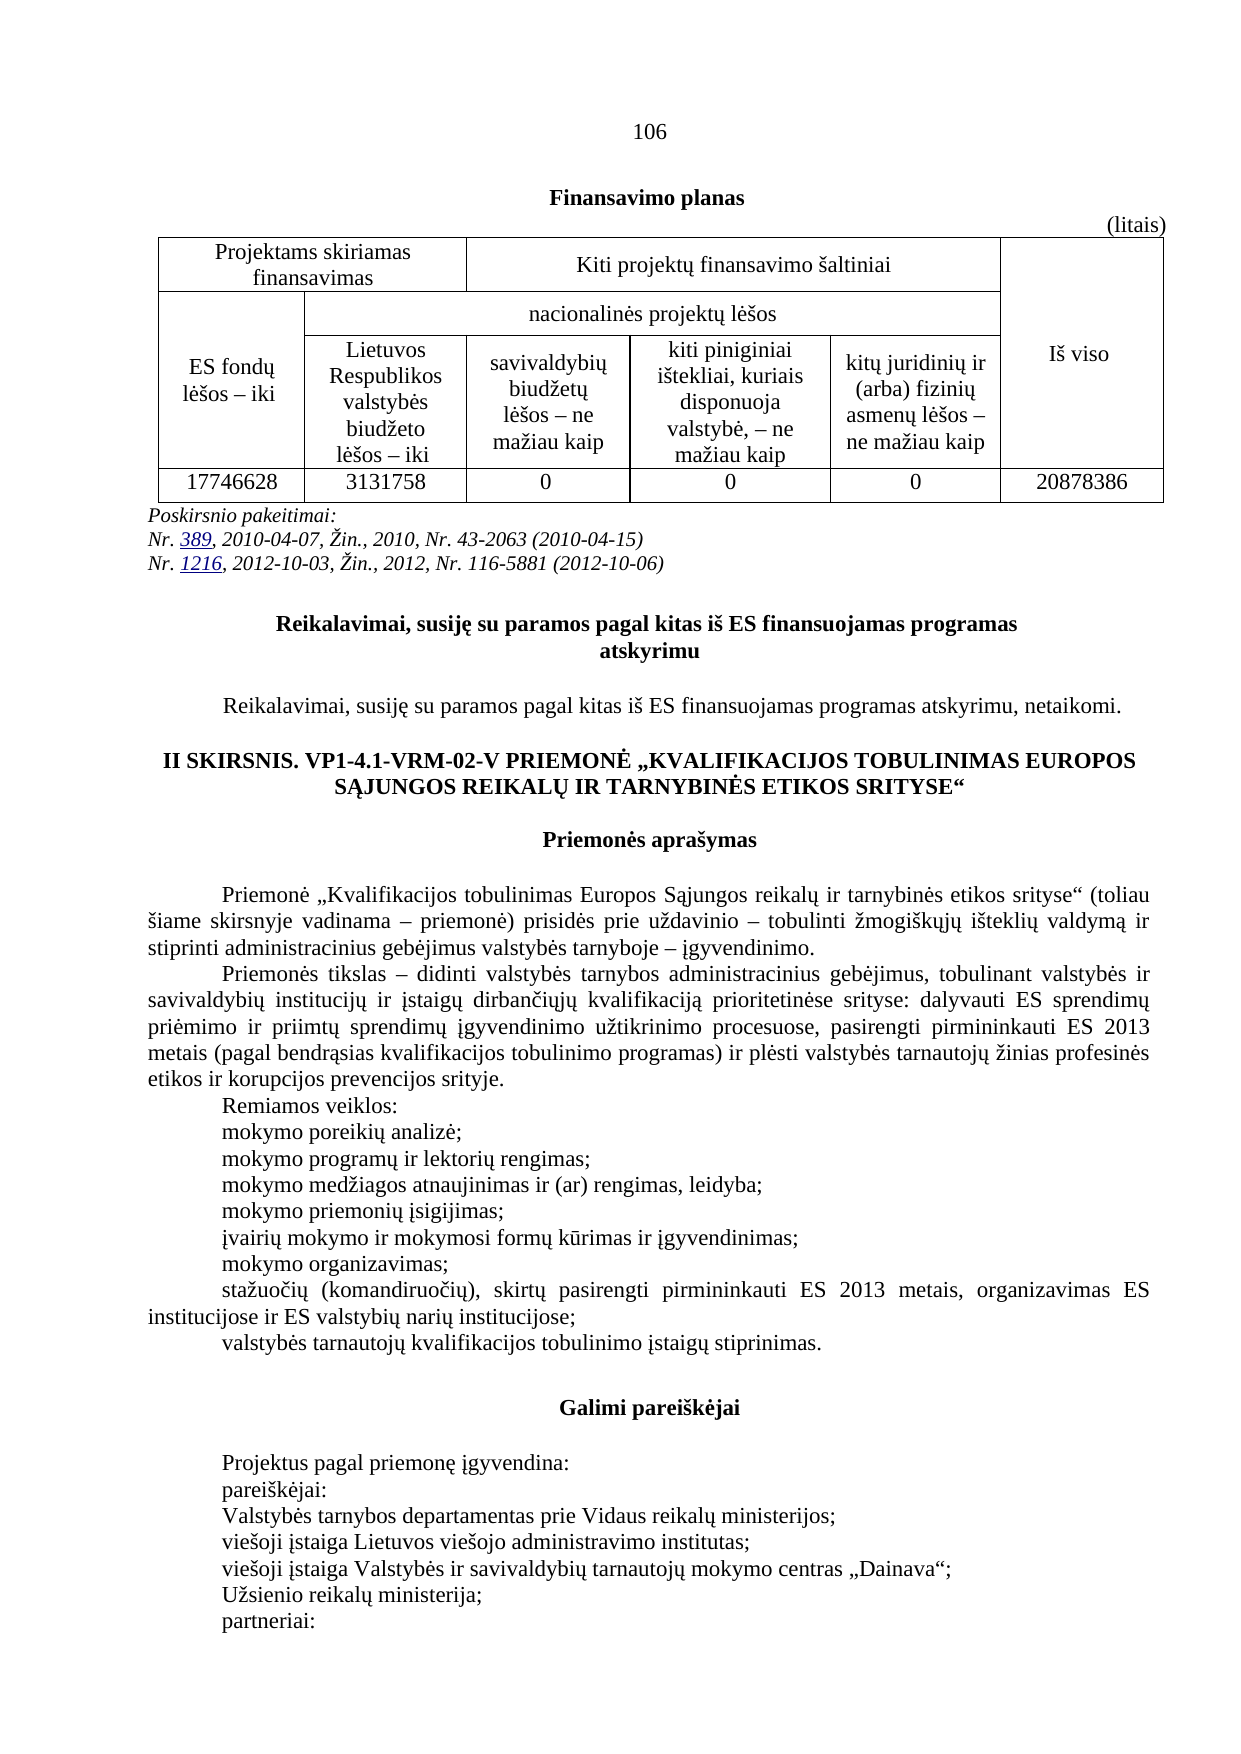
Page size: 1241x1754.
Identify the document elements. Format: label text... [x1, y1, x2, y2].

table_header Kiti projektų finansavimo šaltiniai [467, 238, 1000, 291]
text pareiškėjai: [148, 1476, 1152, 1502]
table_cell 0 [631, 469, 830, 502]
text mokymo priemonių įsigijimas; [148, 1197, 1152, 1224]
text mokymo poreikių analizė; [148, 1118, 1152, 1144]
text mokymo programų ir lektorių rengimas; [148, 1144, 1152, 1171]
text įvairių mokymo ir mokymosi formų kūrimas ir įgyvendinimas; [148, 1224, 1152, 1250]
table_cell ES fondų lėšos – iki [159, 292, 304, 467]
text (litais) [148, 211, 1166, 237]
text Nr. 1216, 2012-10-03, Žin., 2012, Nr. 116-5881 (2012-10-06) [148, 551, 1152, 575]
text mokymo organizavimas; [148, 1250, 1152, 1276]
text Priemonės aprašymas [148, 826, 1152, 852]
table_cell kitų juridinių ir (arba) fizinių asmenų lėšos – ne mažiau kaip [831, 336, 1000, 467]
text Priemonės tikslas – didinti valstybės tarnybos administracinius gebėjimus, tobulinant valstybės ir savivaldybių institucijų ir įstaigų dirbančiųjų kvalifikaciją prioritetinėse srityse: dalyvauti ES sprendimų priėmimo ir priimtų sprendimų įgyvendinimo užtikrinimo procesuose, pasirengti pirmininkauti ES 2013 metais (pagal bendrąsias kvalifikacijos tobulinimo programas) ir plėsti valstybės tarnautojų žinias profesinės etikos ir korupcijos prevencijos srityje. [148, 960, 1152, 1092]
table_cell kiti piniginiai ištekliai, kuriais disponuoja valstybė, – ne mažiau kaip [631, 336, 830, 467]
text Projektus pagal priemonę įgyvendina: [148, 1449, 1152, 1476]
text Reikalavimai, susiję su paramos pagal kitas iš ES finansuojamas programas atskyrimu, netaikomi. [148, 692, 1152, 718]
text Priemonė „Kvalifikacijos tobulinimas Europos Sąjungos reikalų ir tarnybinės etikos srityse“ (toliau šiame skirsnyje vadinama – priemonė) prisidės prie uždavinio – tobulinti žmogiškųjų išteklių valdymą ir stiprinti administracinius gebėjimus valstybės tarnyboje – įgyvendinimo. [148, 881, 1152, 960]
text mokymo medžiagos atnaujinimas ir (ar) rengimas, leidyba; [148, 1171, 1152, 1197]
text Finansavimo planas [148, 184, 1152, 211]
table_cell 17746628 [159, 469, 304, 502]
table_header Iš viso [1001, 238, 1163, 467]
table_cell nacionalinės projektų lėšos [305, 292, 1000, 334]
text Poskirsnio pakeitimai: [148, 503, 1152, 527]
table_cell 3131758 [305, 469, 466, 502]
table_cell 20878386 [1001, 469, 1163, 502]
text Galimi pareiškėjai [148, 1394, 1152, 1421]
table_cell 0 [467, 469, 629, 502]
text Užsienio reikalų ministerija; [148, 1581, 1152, 1607]
text Nr. 389, 2010-04-07, Žin., 2010, Nr. 43-2063 (2010-04-15) [148, 527, 1152, 551]
text partneriai: [148, 1607, 1152, 1634]
table_cell Lietuvos Respublikos valstybės biudžeto lėšos – iki [305, 336, 466, 467]
text valstybės tarnautojų kvalifikacijos tobulinimo įstaigų stiprinimas. [148, 1329, 1152, 1355]
text Reikalavimai, susiję su paramos pagal kitas iš ES finansuojamas programas atskyrimu [148, 610, 1152, 663]
text Valstybės tarnybos departamentas prie Vidaus reikalų ministerijos; [148, 1502, 1152, 1528]
text Remiamos veiklos: [148, 1092, 1152, 1118]
table_cell savivaldybių biudžetų lėšos – ne mažiau kaip [467, 336, 629, 467]
text stažuočių (komandiruočių), skirtų pasirengti pirmininkauti ES 2013 metais, organizavimas ES institucijose ir ES valstybių narių institucijose; [148, 1276, 1152, 1329]
text II SKIRSNIS. VP1-4.1-VRM-02-V PRIEMONĖ „KVALIFIKACIJOS TOBULINIMAS EUROPOS SĄJUNGOS REIKALŲ IR TARNYBINĖS ETIKOS SRITYSE“ [148, 747, 1152, 799]
table_cell 0 [831, 469, 1000, 502]
table_header Projektams skiriamas finansavimas [159, 238, 466, 291]
text viešoji įstaiga Valstybės ir savivaldybių tarnautojų mokymo centras „Dainava“; [148, 1555, 1152, 1581]
text viešoji įstaiga Lietuvos viešojo administravimo institutas; [148, 1528, 1152, 1555]
